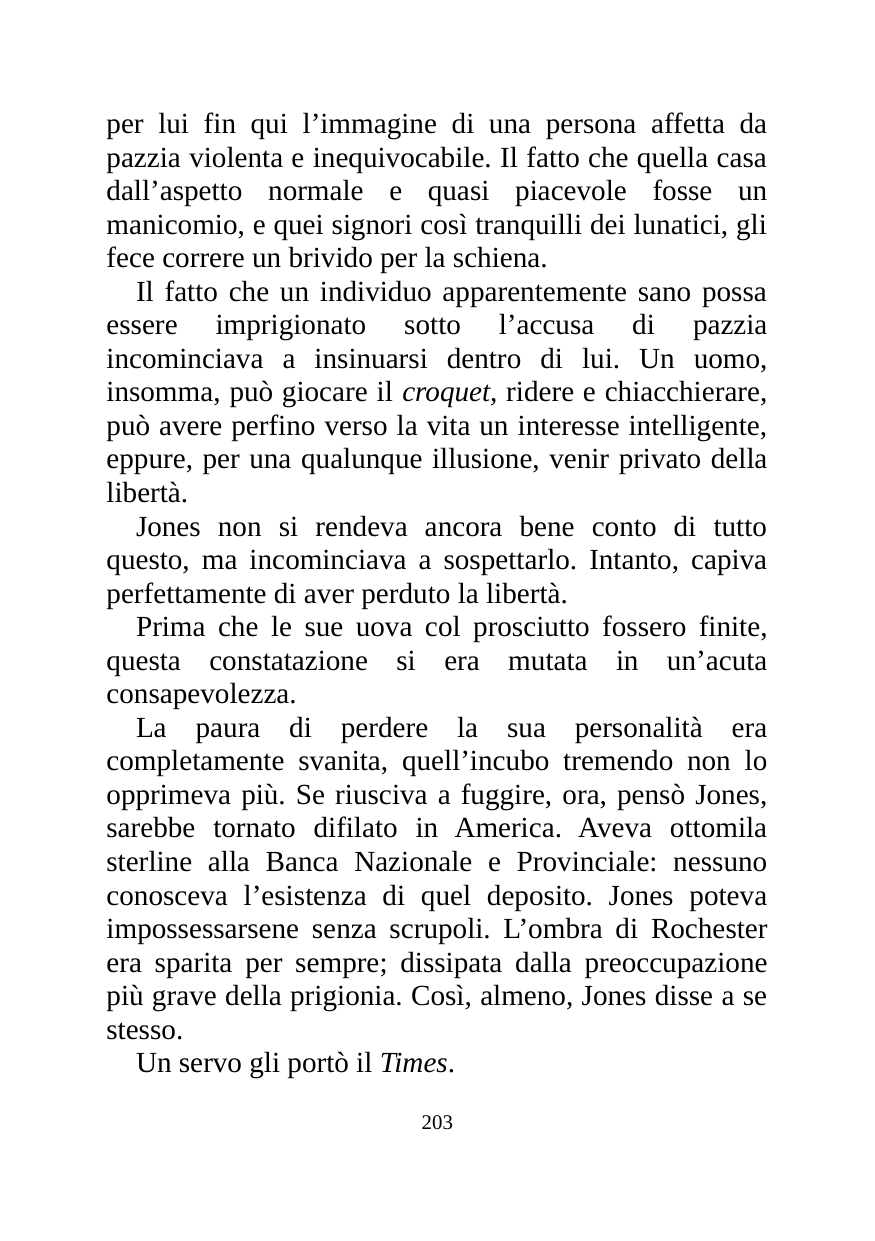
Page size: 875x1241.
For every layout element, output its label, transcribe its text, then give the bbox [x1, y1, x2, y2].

text per lui fin qui l’immagine di una persona affetta da pazzia violenta e inequivocabile. Il fatto che quella casa dall’aspetto normale e quasi piacevole fosse un manicomio, e quei signori così tranquilli dei lunatici, gli fece correre un brivido per la schiena. [106, 106, 768, 274]
text Il fatto che un individuo apparentemente sano possa essere imprigionato sotto l’accusa di pazzia incominciava a insinuarsi dentro di lui. Un uomo, insomma, può giocare il croquet, ridere e chiacchierare, può avere perfino verso la vita un interesse intelligente, eppure, per una qualunque illusione, venir privato della libertà. [106, 274, 768, 509]
text Un servo gli portò il Times. [106, 1045, 768, 1079]
text Jones non si rendeva ancora bene conto di tutto questo, ma incominciava a sospettarlo. Intanto, capiva perfettamente di aver perduto la libertà. [106, 509, 768, 609]
text Prima che le sue uova col prosciutto fossero finite, questa constatazione si era mutata in un’acuta consapevolezza. [106, 609, 768, 710]
text La paura di perdere la sua personalità era completamente svanita, quell’incubo tremendo non lo opprimeva più. Se riusciva a fuggire, ora, pensò Jones, sarebbe tornato difilato in America. Aveva ottomila sterline alla Banca Nazionale e Provinciale: nessuno conosceva l’esistenza di quel deposito. Jones poteva impossessarsene senza scrupoli. L’ombra di Rochester era sparita per sempre; dissipata dalla preoccupazione più grave della prigionia. Così, almeno, Jones disse a se stesso. [106, 710, 768, 1045]
